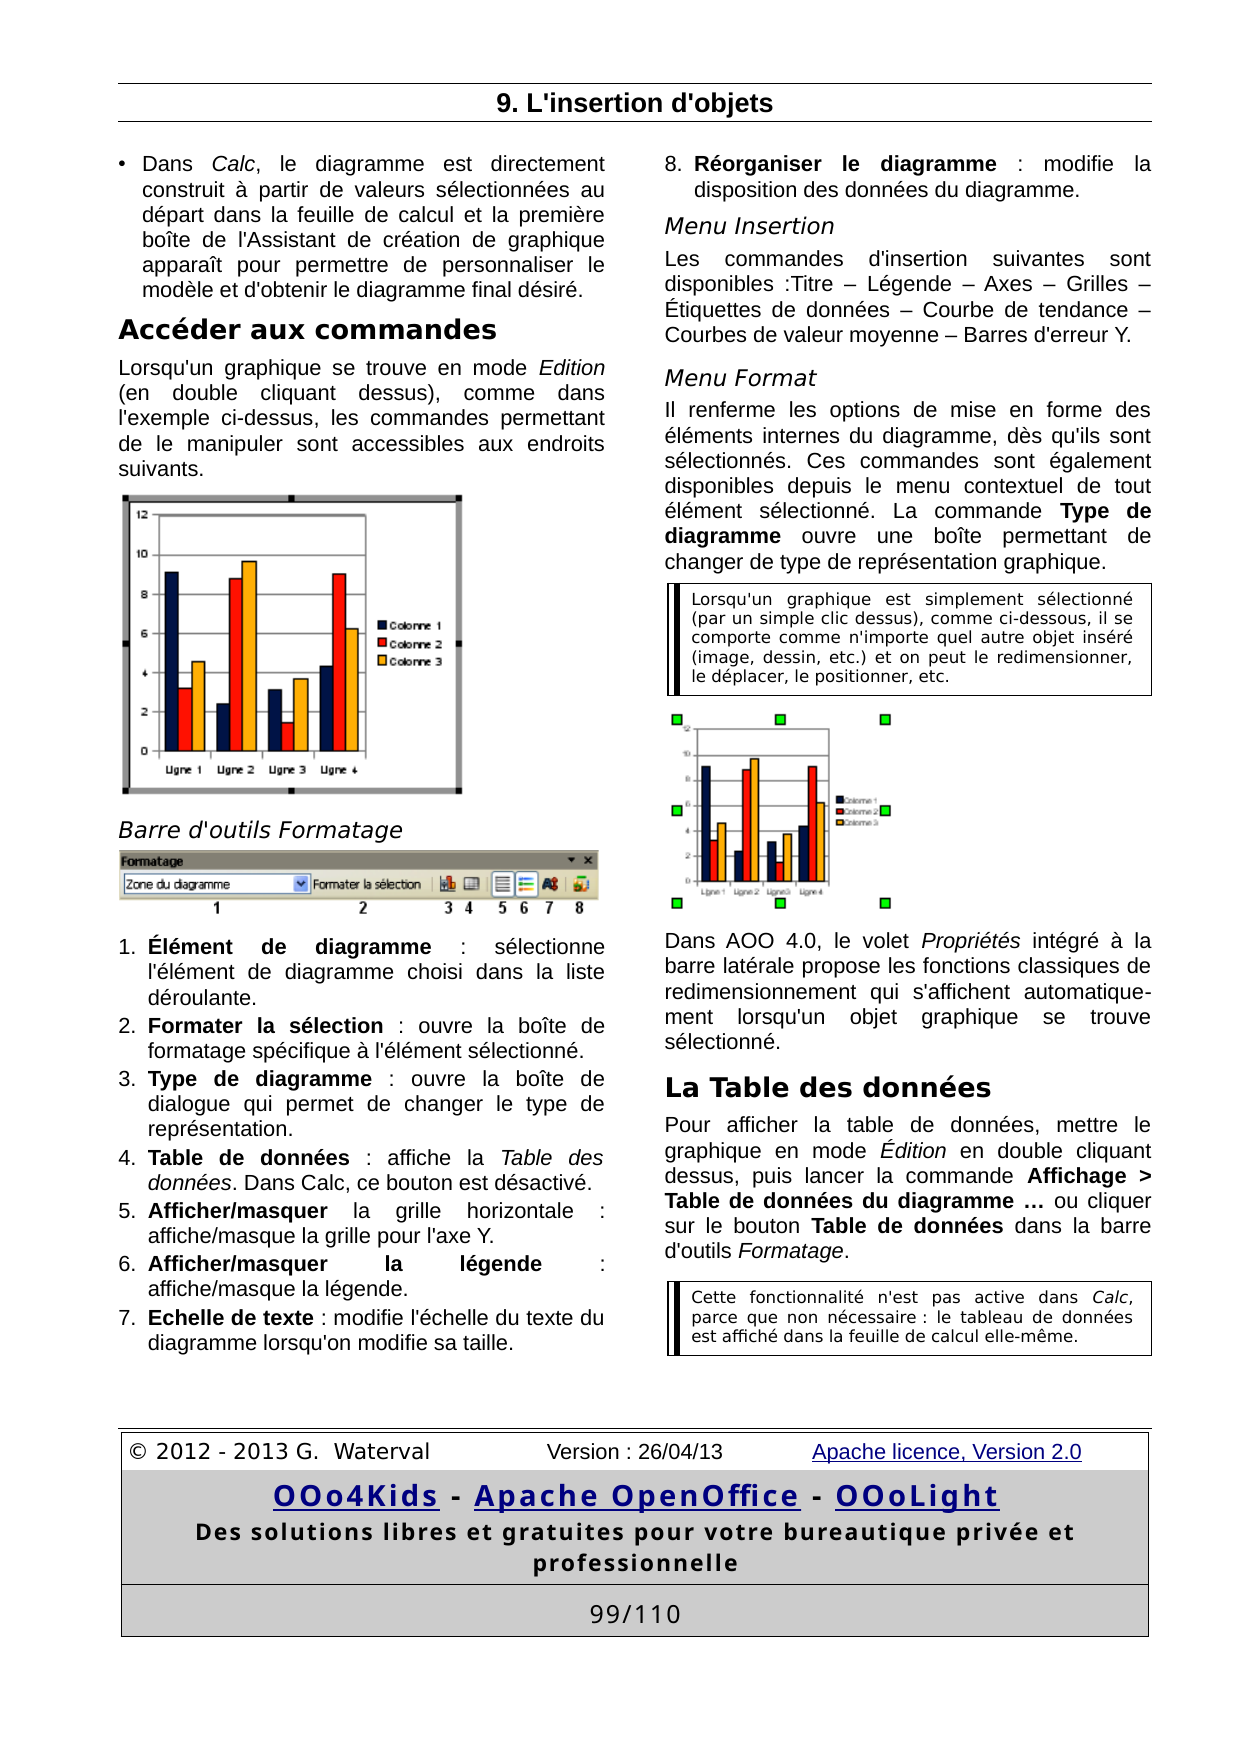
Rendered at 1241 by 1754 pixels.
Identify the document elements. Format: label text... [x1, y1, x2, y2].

text Dans AOO 4.0, le volet Propriétés intégré à la barre latérale propose les fonctions classiques de redimensionnement qui s'affichent automatique­ment lorsqu'un objet graphique se trouve sélectionné. [664, 928, 1152, 1054]
text Pour afficher la table de données, mettre le graphique en mode Édition en double cliquant dessus, puis lancer la commande Affichage > Table de données du diagramme … ou cliquer sur le bouton Table de données dans la barre d'outils Formatage. [664, 1112, 1152, 1263]
table_header Cette fonctionnalité n'est pas active dans Calc, parce que non nécessaire : le tableau de données est affiché dans la feuille de calcul elle-même. [680, 1282, 1151, 1355]
list Dans Calc, le diagramme est directement construit à partir de valeurs sélectionnées au départ dans la feuille de calcul et la première boîte de l'Assistant de création de graphique apparaît pour permettre de personnaliser le modèle et d'obtenir le diagramme final désiré. [118, 151, 605, 303]
subtitle Menu Insertion [664, 213, 1152, 240]
text Lorsqu'un graphique se trouve en mode Edition (en double cliquant dessus), comme dans l'exemple ci-dessus, les commandes permettant de le manipuler sont accessibles aux endroits suivants. [118, 355, 605, 481]
list Réorganiser le diagramme : modifie la disposition des données du diagramme. [664, 151, 1152, 202]
text Les commandes d'insertion suivantes sont disponibles :Titre – Légende – Axes – Grilles – Étiquettes de données – Courbe de tendance – Courbes de valeur moyenne – Barres d'erreur Y. [664, 246, 1152, 347]
list Type de diagramme : ouvre la boîte de dialogue qui permet de changer le type de représentation. [118, 1066, 605, 1141]
list Afficher/masquer la légende : affiche/masque la légende. [118, 1251, 605, 1301]
list Table de données : affiche la Table des données. Dans Calc, ce bouton est désactivé. [118, 1144, 605, 1195]
text Il renferme les options de mise en forme des éléments internes du diagramme, dès qu'ils sont sélectionnés. Ces commandes sont également disponibles depuis le menu contextuel de tout élément sélectionné. La commande Type de diagramme ouvre une boîte permettant de changer de type de représentation graphique. [664, 397, 1152, 574]
subtitle Barre d'outils Formatage [118, 817, 605, 843]
list Formater la sélection : ouvre la boîte de formatage spécifique à l'élément sélectionné. [118, 1012, 605, 1063]
subtitle Accéder aux commandes [118, 314, 605, 346]
subtitle La Table des données [664, 1072, 1152, 1103]
list Élément de diagramme : sélectionne l'élément de diagramme choisi dans la liste déroulante. [118, 934, 605, 1009]
subtitle Menu Format [664, 365, 1152, 391]
list Afficher/masquer la grille horizontale : affiche/masque la grille pour l'axe Y. [118, 1198, 605, 1248]
table_header Lorsqu'un graphique est simplement sélectionné (par un simple clic dessus), comme ci-dessous, il se comporte comme n'importe quel autre objet inséré (image, dessin, etc.) et on peut le redimensionner, le déplacer, le positionner, etc. [680, 584, 1151, 695]
list Echelle de texte : modifie l'échelle du texte du diagramme lorsqu'on modifie sa taille. [118, 1304, 605, 1355]
